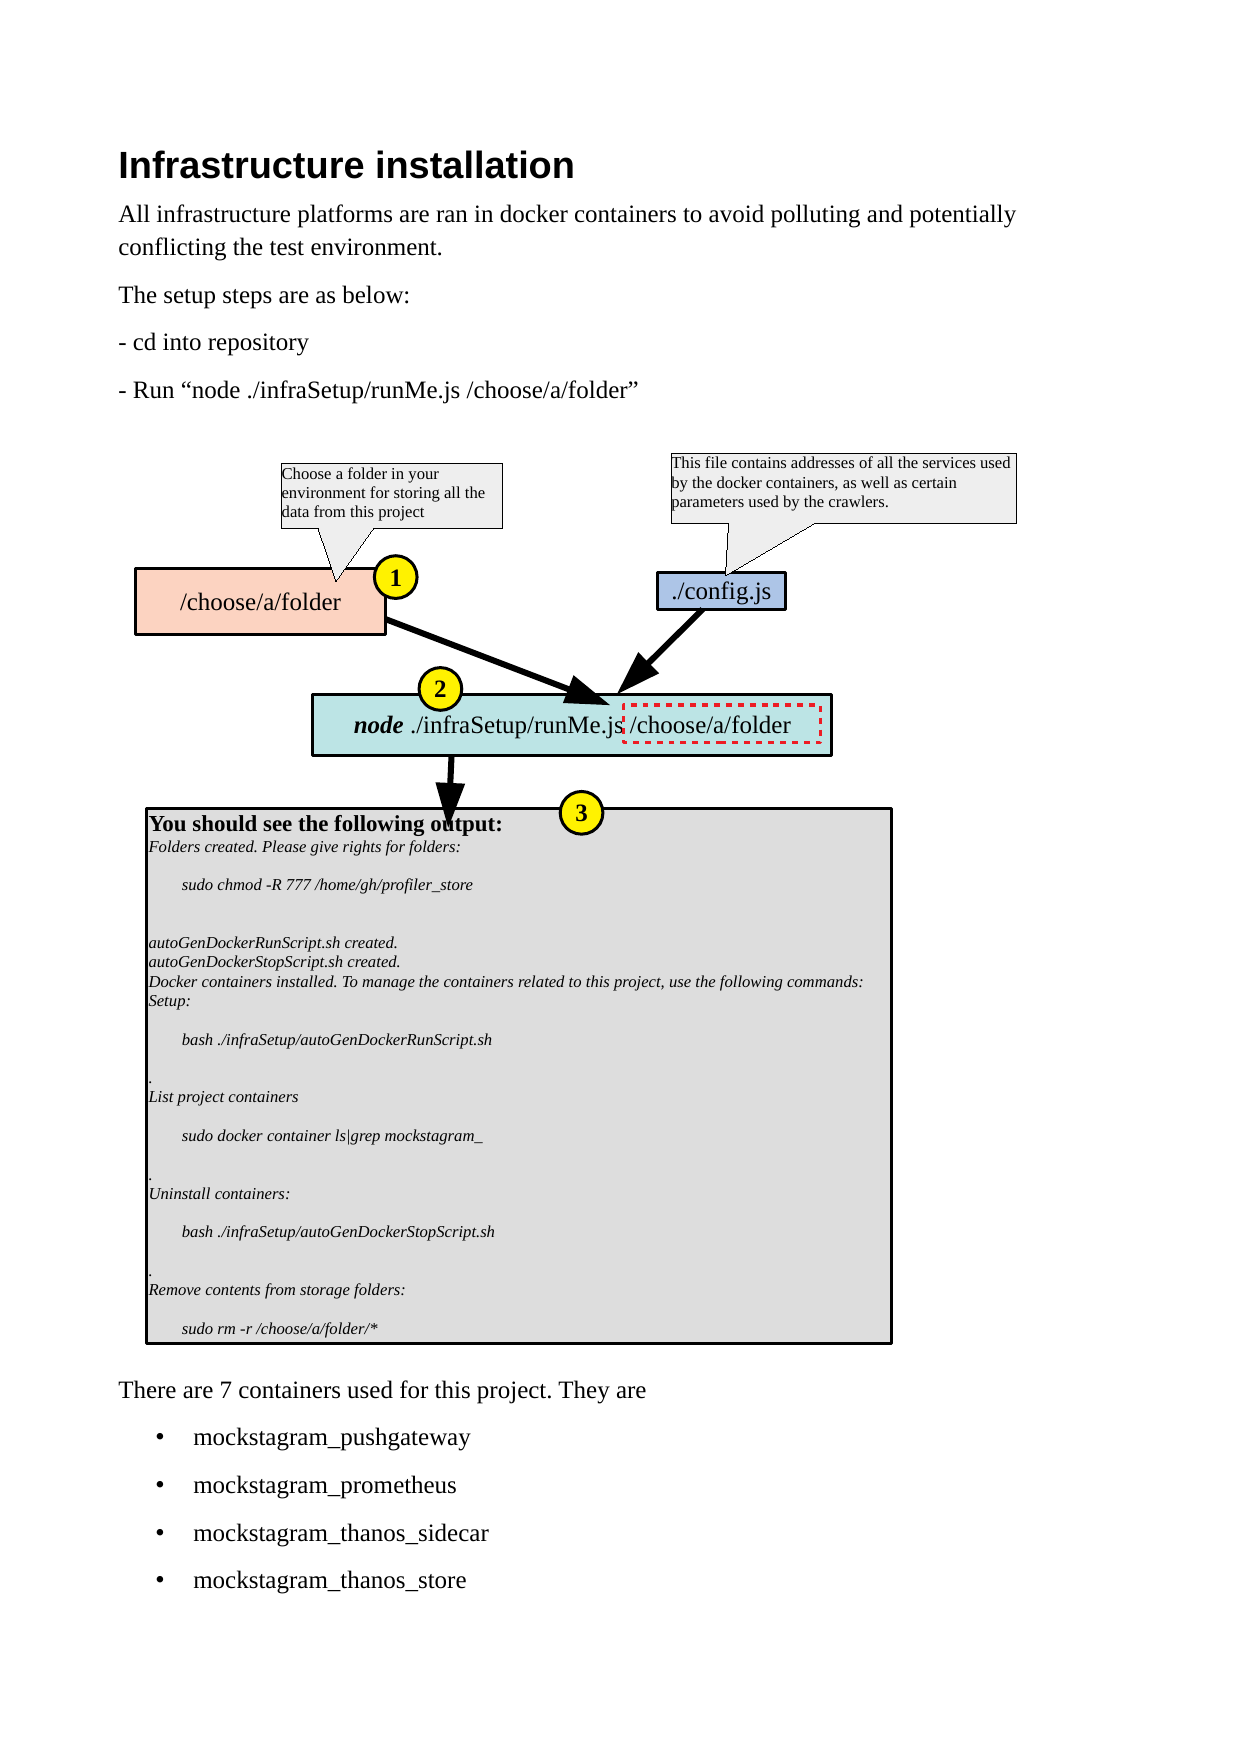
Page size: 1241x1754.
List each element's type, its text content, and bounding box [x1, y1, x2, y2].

text The setup steps are as below: [118, 280, 1122, 309]
list mockstagram_pushgateway [156, 1422, 1122, 1451]
text - cd into repository [118, 327, 1122, 356]
list mockstagram_thanos_sidecar [156, 1518, 1122, 1546]
list mockstagram_prometheus [156, 1470, 1122, 1499]
text There are 7 containers used for this project. They are [118, 1375, 1122, 1403]
text - Run “node ./infraSetup/runMe.js /choose/a/folder” [118, 375, 1122, 404]
list mockstagram_thanos_store [156, 1565, 1122, 1594]
subtitle Infrastructure installation [118, 143, 1122, 187]
text All infrastructure platforms are ran in docker containers to avoid polluting and potentially conflicting the test environment. [118, 199, 1122, 261]
